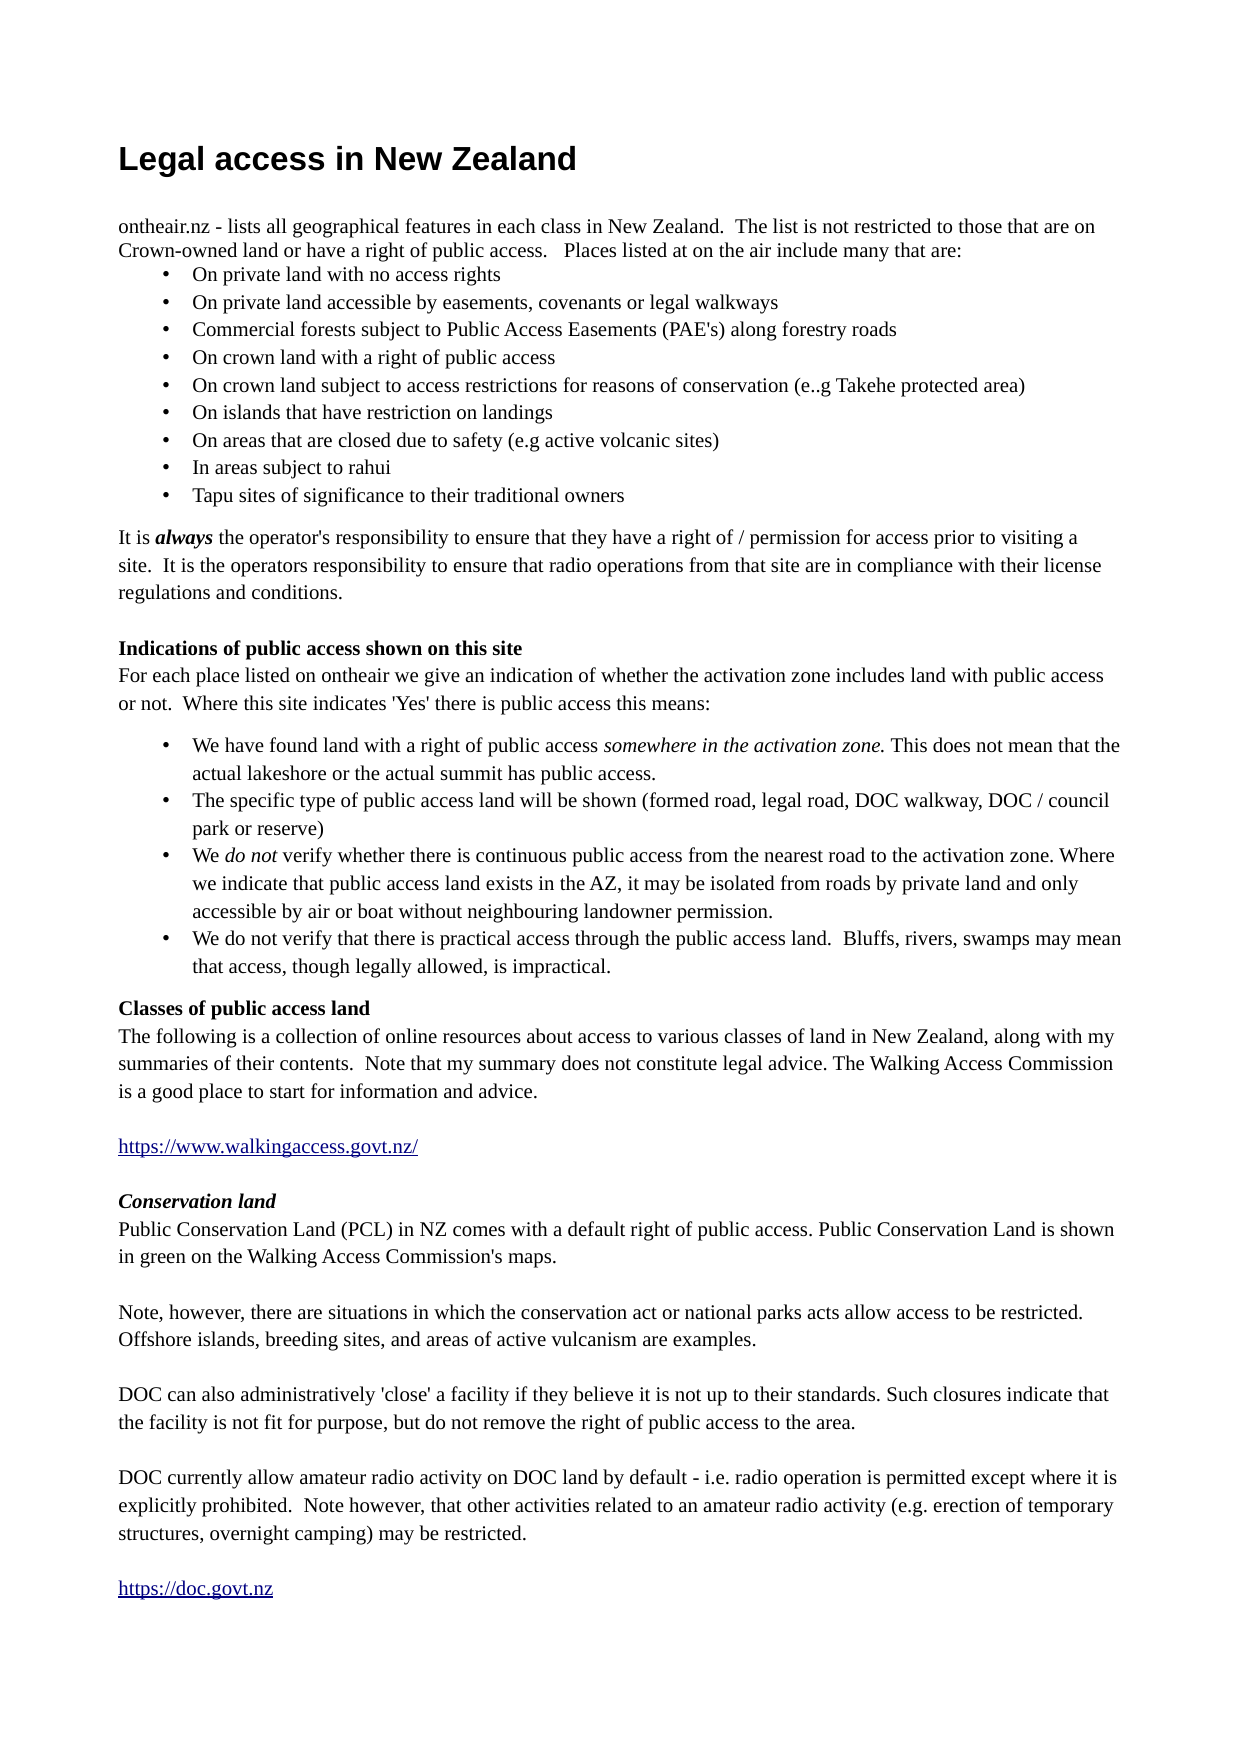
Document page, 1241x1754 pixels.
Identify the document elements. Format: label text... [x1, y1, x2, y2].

text https://www.walkingaccess.govt.nz/ [118, 1134, 1122, 1158]
text DOC can also administratively 'close' a facility if they believe it is not up to their standards. Such closures indicate that the facility is not fit for purpose, but do not remove the right of public access to the area. [118, 1382, 1122, 1434]
list On crown land with a right of public access [162, 345, 1122, 369]
text Conservation land [118, 1189, 1122, 1213]
subtitle Legal access in New Zealand [118, 139, 1122, 177]
list On islands that have restriction on landings [162, 400, 1122, 424]
text DOC currently allow amateur radio activity on DOC land by default - i.e. radio operation is permitted except where it is explicitly prohibited. Note however, that other activities related to an amateur radio activity (e.g. erection of temporary structures, overnight camping) may be restricted. [118, 1465, 1122, 1544]
text Note, however, there are situations in which the conservation act or national parks acts allow access to be restricted. Offshore islands, breeding sites, and areas of active vulcanism are examples. [118, 1299, 1122, 1351]
text ontheair.nz - lists all geographical features in each class in New Zealand. The list is not restricted to those that are on Crown-owned land or have a right of public access. Places listed at on the air include many that are: [118, 214, 1122, 262]
list On areas that are closed due to safety (e.g active volcanic sites) [162, 428, 1122, 452]
text https://doc.govt.nz [118, 1576, 1122, 1600]
list The specific type of public access land will be shown (formed road, legal road, DOC walkway, DOC / council park or reserve) [162, 788, 1122, 840]
list Commercial forests subject to Public Access Easements (PAE's) along forestry roads [162, 317, 1122, 341]
list In areas subject to rahui [162, 455, 1122, 479]
text Public Conservation Land (PCL) in NZ comes with a default right of public access. Public Conservation Land is shown in green on the Walking Access Commission's maps. [118, 1217, 1122, 1268]
list On private land accessible by easements, covenants or legal walkways [162, 290, 1122, 314]
list On crown land subject to access restrictions for reasons of conservation (e..g Takehe protected area) [162, 372, 1122, 397]
list We do not verify whether there is continuous public access from the nearest road to the activation zone. Where we indicate that public access land exists in the AZ, it may be isolated from roads by private land and only accessible by air or boat without neighbouring landowner permission. [162, 843, 1122, 923]
text It is always the operator's responsibility to ensure that they have a right of / permission for access prior to visiting a site. It is the operators responsibility to ensure that radio operations from that site are in compliance with their license regulations and conditions. [118, 525, 1122, 604]
text Indications of public access shown on this site [118, 636, 1122, 659]
list On private land with no access rights [162, 262, 1122, 286]
list We have found land with a right of public access somewhere in the activation zone. This does not mean that the actual lakeshore or the actual summit has public access. [162, 733, 1122, 784]
list We do not verify that there is practical access through the public access land. Bluffs, rivers, swamps may mean that access, though legally allowed, is impractical. [162, 926, 1122, 978]
list Tapu sites of significance to their traditional owners [162, 483, 1122, 507]
text For each place listed on ontheair we give an indication of whether the activation zone includes land with public access or not. Where this site indicates 'Yes' there is public access this means: [118, 663, 1122, 715]
text The following is a collection of online resources about access to various classes of land in New Zealand, along with my summaries of their contents. Note that my summary does not constitute legal advice. The Walking Access Commission is a good place to start for information and advice. [118, 1023, 1122, 1103]
text Classes of public access land [118, 996, 1122, 1020]
